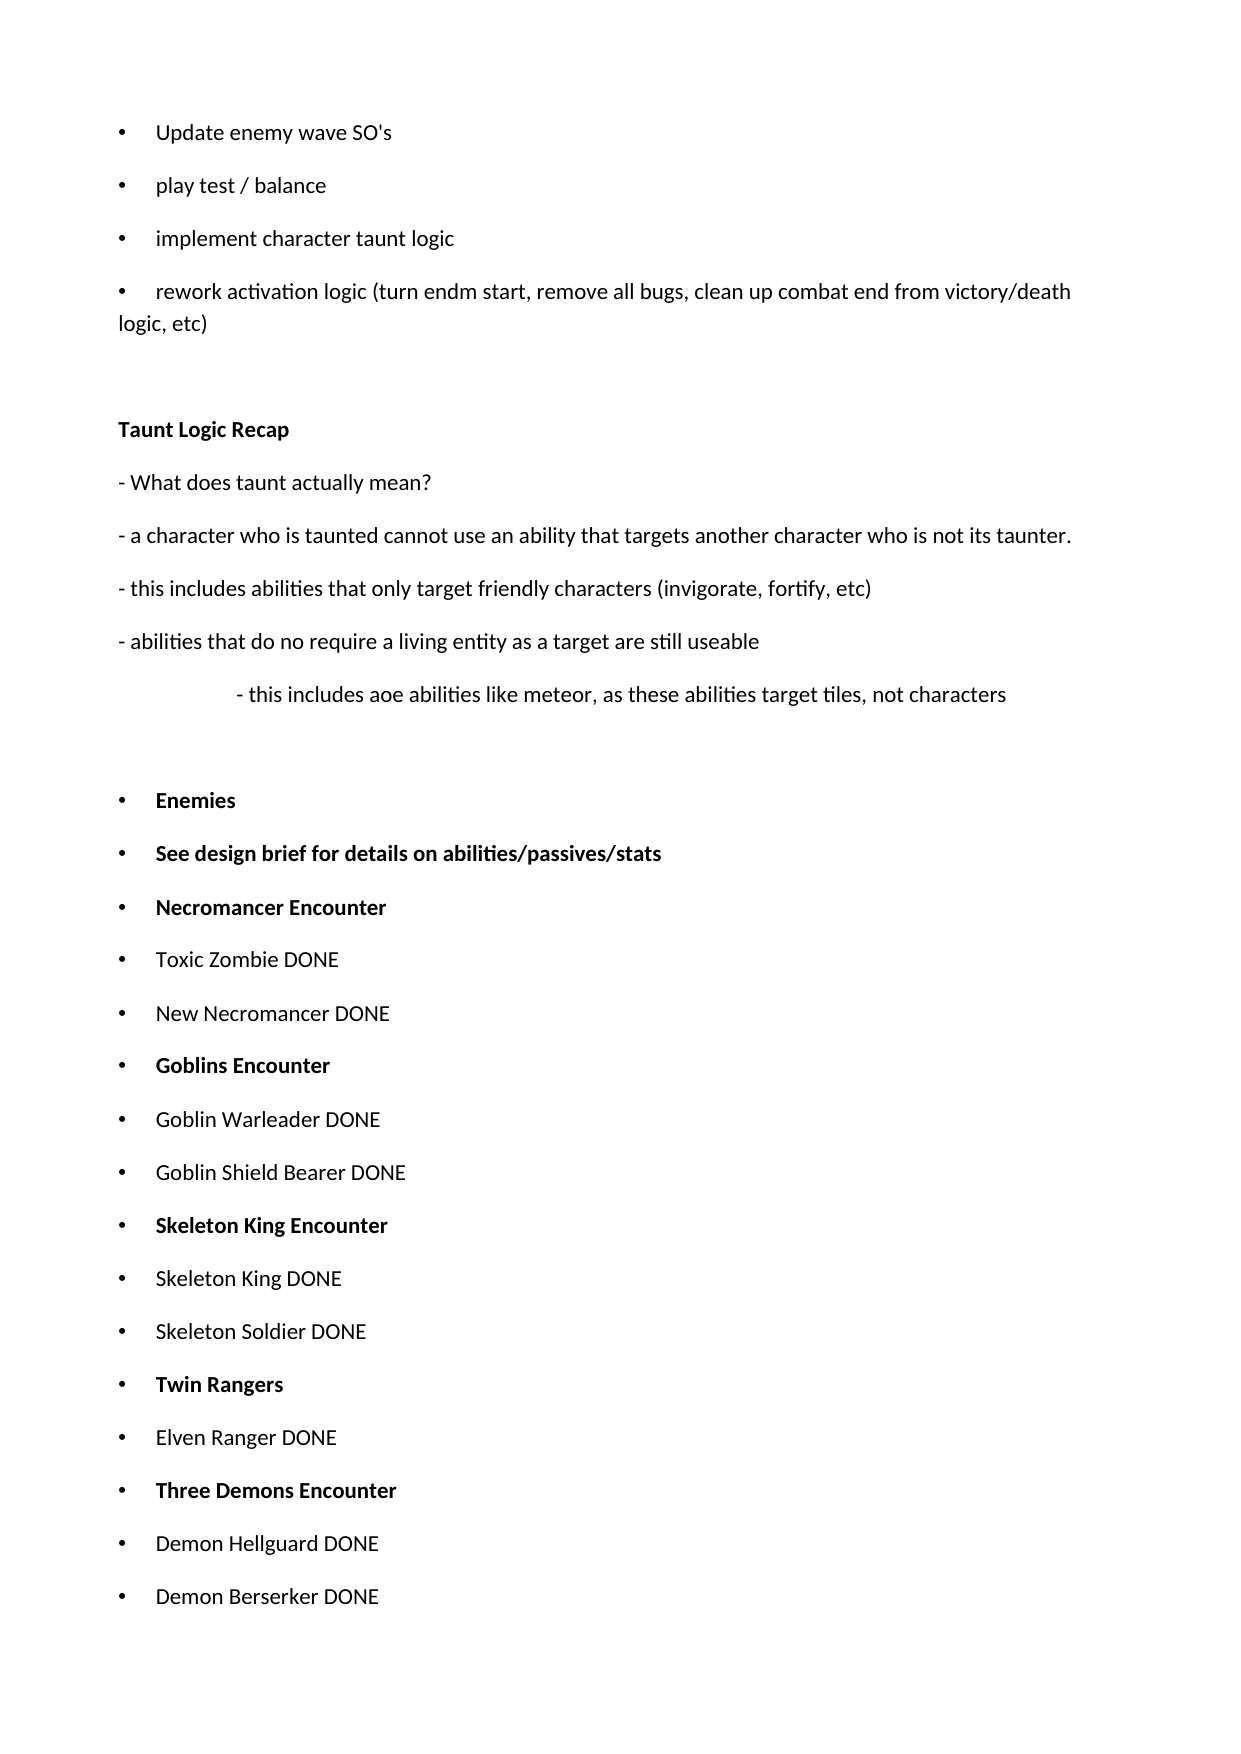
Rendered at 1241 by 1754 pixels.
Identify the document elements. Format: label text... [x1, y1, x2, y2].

list Toxic Zombie DONE [81, 946, 1122, 974]
text - this includes abilities that only target friendly characters (invigorate, fortify, etc) [118, 574, 1122, 602]
list Goblins Encounter [81, 1052, 1122, 1080]
list Goblin Shield Bearer DONE [81, 1158, 1122, 1186]
list Demon Hellguard DONE [81, 1529, 1122, 1557]
list Skeleton Soldier DONE [81, 1317, 1122, 1345]
list Enemies [81, 787, 1122, 814]
list See design brief for details on abilities/passives/stats [81, 839, 1122, 868]
list Three Demons Encounter [81, 1476, 1122, 1504]
list New Necromancer DONE [81, 999, 1122, 1027]
text Taunt Logic Recap [118, 415, 1122, 443]
list rework activation logic (turn endm start, remove all bugs, clean up combat end from victory/death logic, etc) [81, 277, 1122, 337]
list Demon Berserker DONE [81, 1582, 1122, 1610]
list Skeleton King DONE [81, 1264, 1122, 1292]
list Twin Rangers [81, 1370, 1122, 1398]
list Skeleton King Encounter [81, 1211, 1122, 1239]
text - a character who is taunted cannot use an ability that targets another character who is not its taunter. [118, 521, 1122, 549]
text - abilities that do no require a living entity as a target are still useable [118, 627, 1122, 656]
text - this includes aoe abilities like meteor, as these abilities target tiles, not characters [118, 681, 1122, 708]
list play test / balance [81, 171, 1122, 199]
list implement character taunt logic [81, 224, 1122, 252]
list Goblin Warleader DONE [81, 1105, 1122, 1133]
list Elven Ranger DONE [81, 1423, 1122, 1451]
list Necromancer Encounter [81, 893, 1122, 921]
text - What does taunt actually mean? [118, 468, 1122, 496]
list Update enemy wave SO's [81, 118, 1122, 146]
